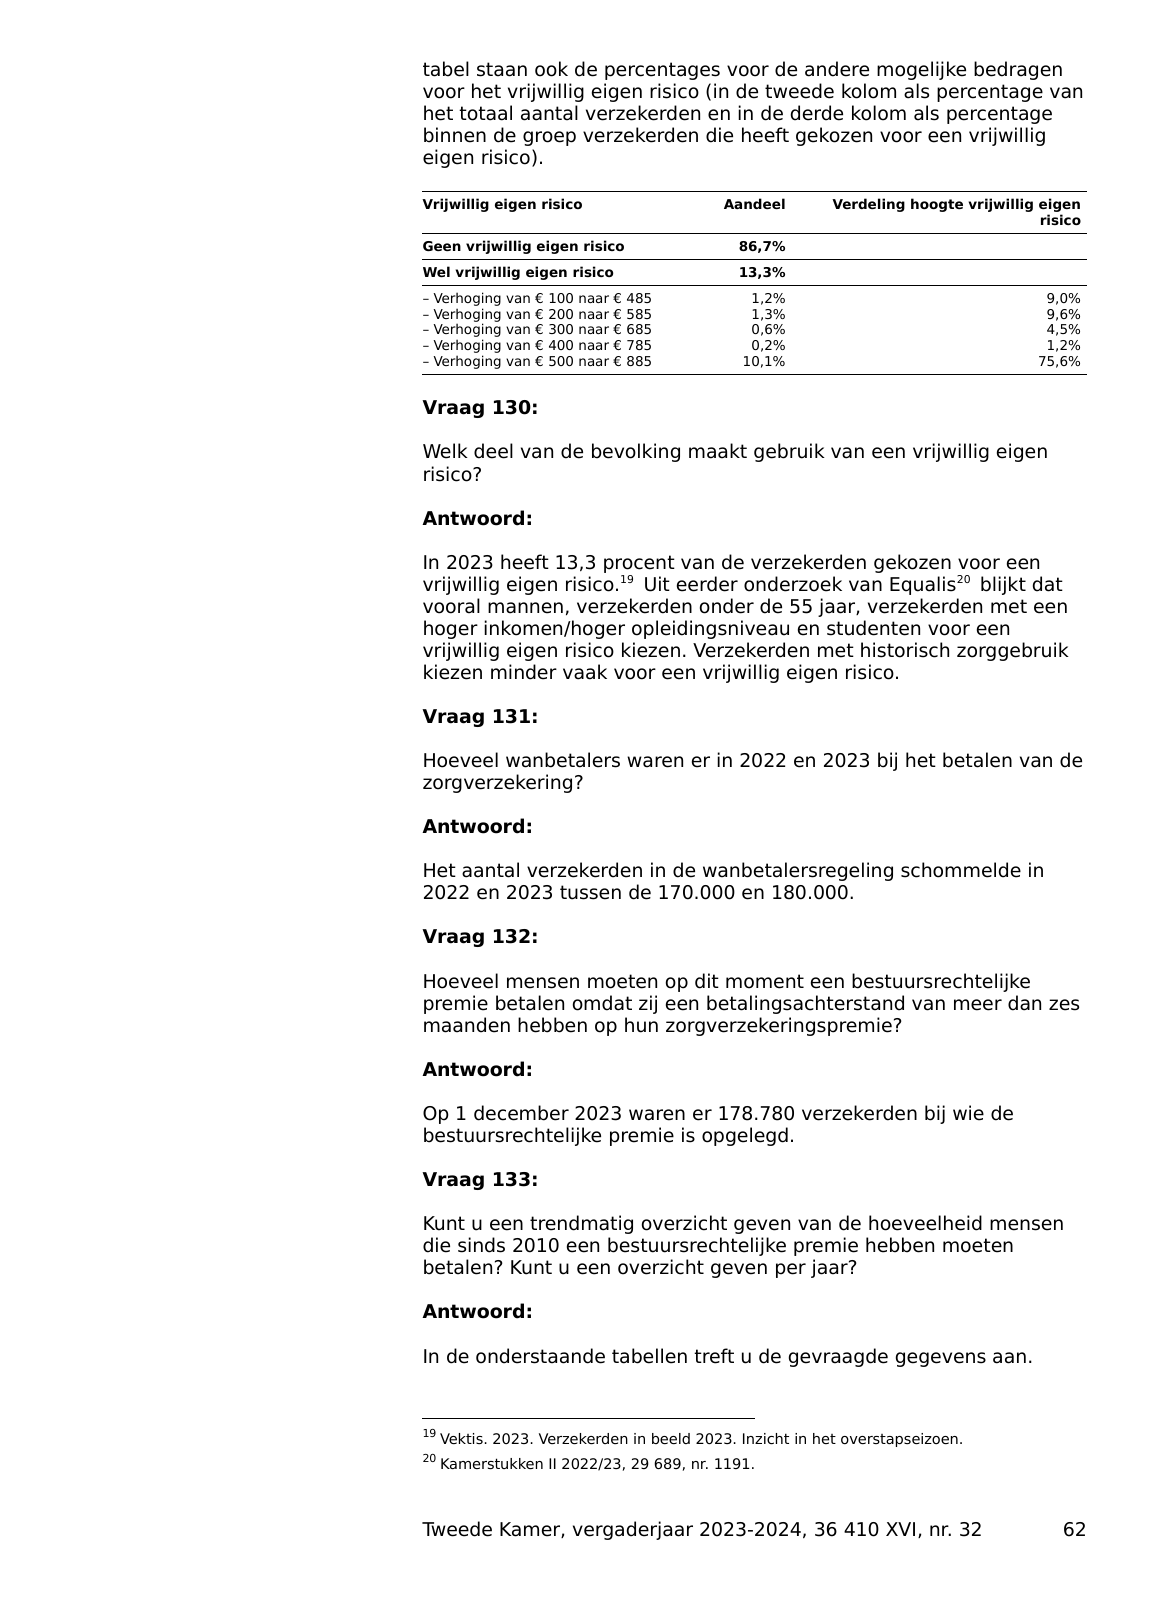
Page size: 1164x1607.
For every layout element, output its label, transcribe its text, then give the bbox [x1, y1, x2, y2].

text In 2023 heeft 13,3 procent van de verzekerden gekozen voor een vrijwillig eigen risico. Uit eerder onderzoek van Equalis blijkt dat vooral mannen, verzekerden onder de 55 jaar, verzekerden met een hoger inkomen/hoger opleidingsniveau en studenten voor een vrijwillig eigen risico kiezen. Verzekerden met historisch zorggebruik kiezen minder vaak voor een vrijwillig eigen risico. [422, 552, 1087, 684]
text tabel staan ook de percentages voor de andere mogelijke bedragen voor het vrijwillig eigen risico (in de tweede kolom als percentage van het totaal aantal verzekerden en in de derde kolom als percentage binnen de groep verzekerden die heeft gekozen voor een vrijwillig eigen risico). [422, 59, 1087, 169]
table_cell 0,6% [688, 322, 791, 338]
table_cell 9,0% [791, 286, 1087, 306]
table_cell – Verhoging van € 200 naar € 585 [422, 306, 688, 322]
table_cell – Verhoging van € 300 naar € 685 [422, 322, 688, 338]
table_cell 86,7% [688, 234, 791, 259]
table_cell 1,3% [688, 306, 791, 322]
table_header Verdeling hoogte vrijwillig eigen risico [791, 192, 1087, 233]
text Welk deel van de bevolking maakt gebruik van een vrijwillig eigen risico? [422, 441, 1087, 485]
table_cell – Verhoging van € 400 naar € 785 [422, 338, 688, 354]
text Kamerstukken II 2022/23, 29 689, nr. 1191. [422, 1452, 1087, 1474]
table_cell – Verhoging van € 100 naar € 485 [422, 286, 688, 306]
table_cell – Verhoging van € 500 naar € 885 [422, 354, 688, 374]
table_cell Geen vrijwillig eigen risico [422, 234, 688, 259]
text In de onderstaande tabellen treft u de gevraagde gegevens aan. [422, 1346, 1087, 1367]
text Het aantal verzekerden in de wanbetalersregeling schommelde in 2022 en 2023 tussen de 170.000 en 180.000. [422, 860, 1087, 904]
table_cell 10,1% [688, 354, 791, 374]
subtitle Antwoord: [422, 1301, 1087, 1323]
text Hoeveel wanbetalers waren er in 2022 en 2023 bij het betalen van de zorgverzekering? [422, 750, 1087, 794]
text Hoeveel mensen moeten op dit moment een bestuursrechtelijke premie betalen omdat zij een betalingsachterstand van meer dan zes maanden hebben op hun zorgverzekeringspremie? [422, 971, 1087, 1037]
subtitle Vraag 133: [422, 1169, 1087, 1191]
table_cell 13,3% [688, 260, 791, 285]
table_header Aandeel [688, 192, 791, 233]
subtitle Vraag 131: [422, 706, 1087, 728]
text Op 1 december 2023 waren er 178.780 verzekerden bij wie de bestuursrechtelijke premie is opgelegd. [422, 1103, 1087, 1147]
subtitle Vraag 130: [422, 397, 1087, 419]
subtitle Vraag 132: [422, 926, 1087, 948]
table_cell 4,5% [791, 322, 1087, 338]
subtitle Antwoord: [422, 816, 1087, 838]
table_cell 1,2% [688, 286, 791, 306]
table_header Vrijwillig eigen risico [422, 192, 688, 233]
table_cell 0,2% [688, 338, 791, 354]
subtitle Antwoord: [422, 508, 1087, 529]
table_cell 9,6% [791, 306, 1087, 322]
table_cell [791, 234, 1087, 259]
text Kunt u een trendmatig overzicht geven van de hoeveelheid mensen die sinds 2010 een bestuursrechtelijke premie hebben moeten betalen? Kunt u een overzicht geven per jaar? [422, 1213, 1087, 1279]
table_cell [791, 260, 1087, 285]
table_cell Wel vrijwillig eigen risico [422, 260, 688, 285]
table_cell 75,6% [791, 354, 1087, 374]
subtitle Antwoord: [422, 1059, 1087, 1081]
text Vektis. 2023. Verzekerden in beeld 2023. Inzicht in het overstapseizoen. [422, 1427, 1087, 1449]
table_cell 1,2% [791, 338, 1087, 354]
